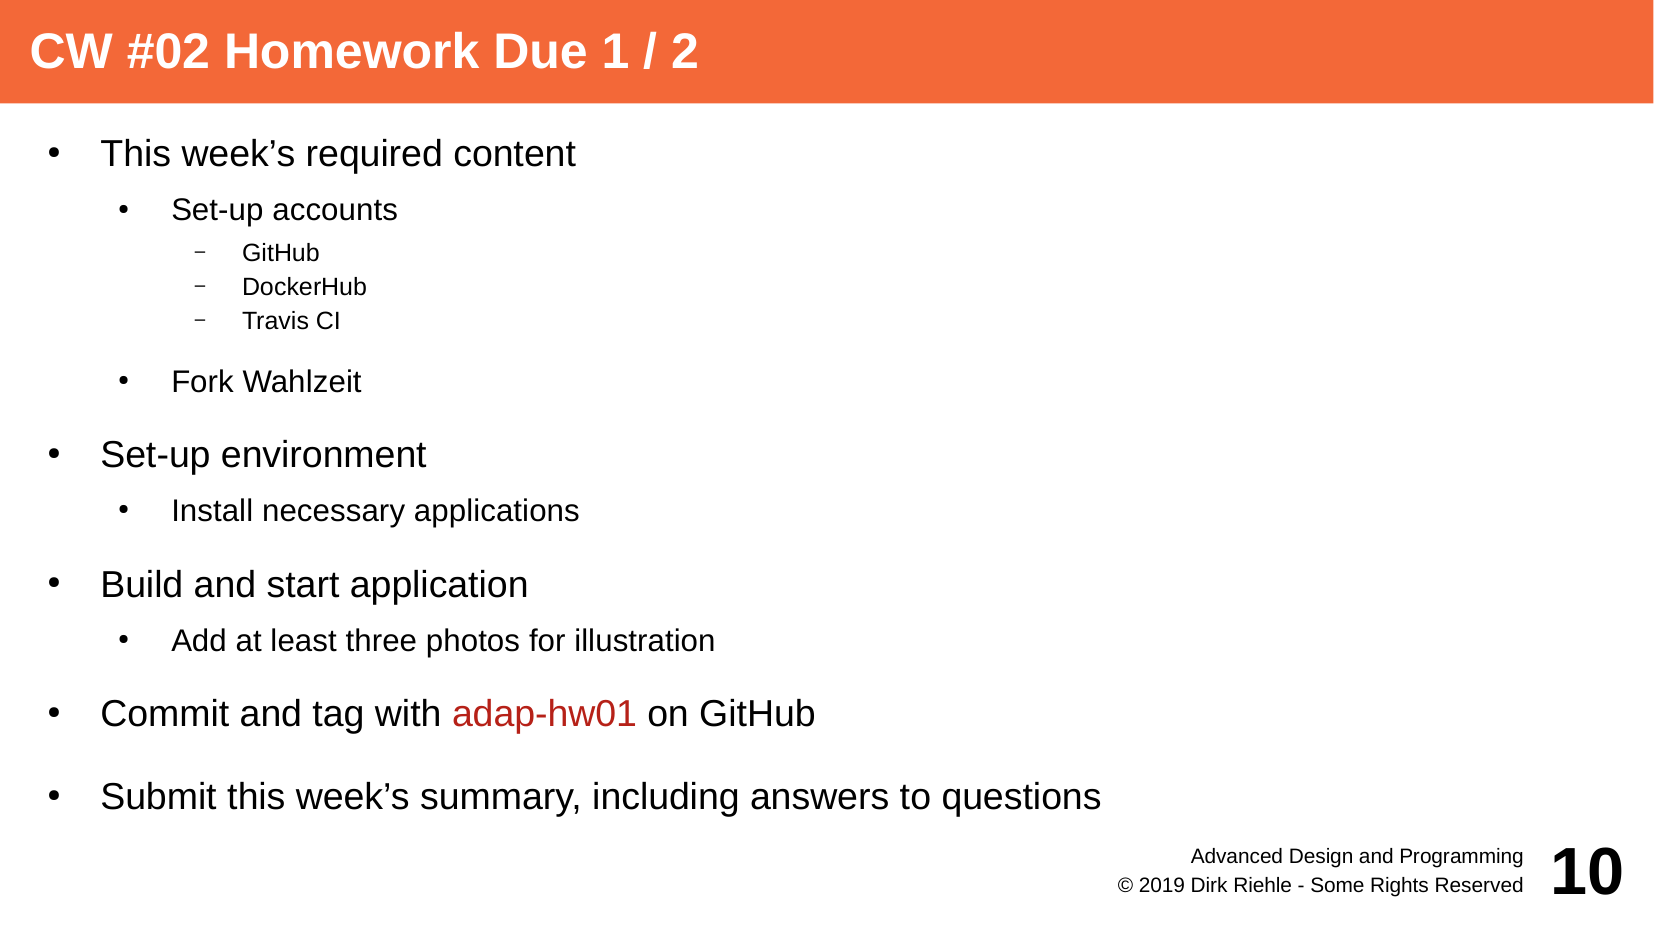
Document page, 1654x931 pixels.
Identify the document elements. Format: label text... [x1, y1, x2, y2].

title CW #02 Homework Due 1 / 2 [0, 0, 1654, 104]
list This week’s required content Set-up accounts GitHub DockerHub Travis CI Fork Wahlzeit Set-up environment Install necessary applications Build and start application Add at least three photos for illustration Commit and tag with adap-hw01 on GitHub Submit this week’s summary, including answers to questions [29, 132, 1625, 813]
